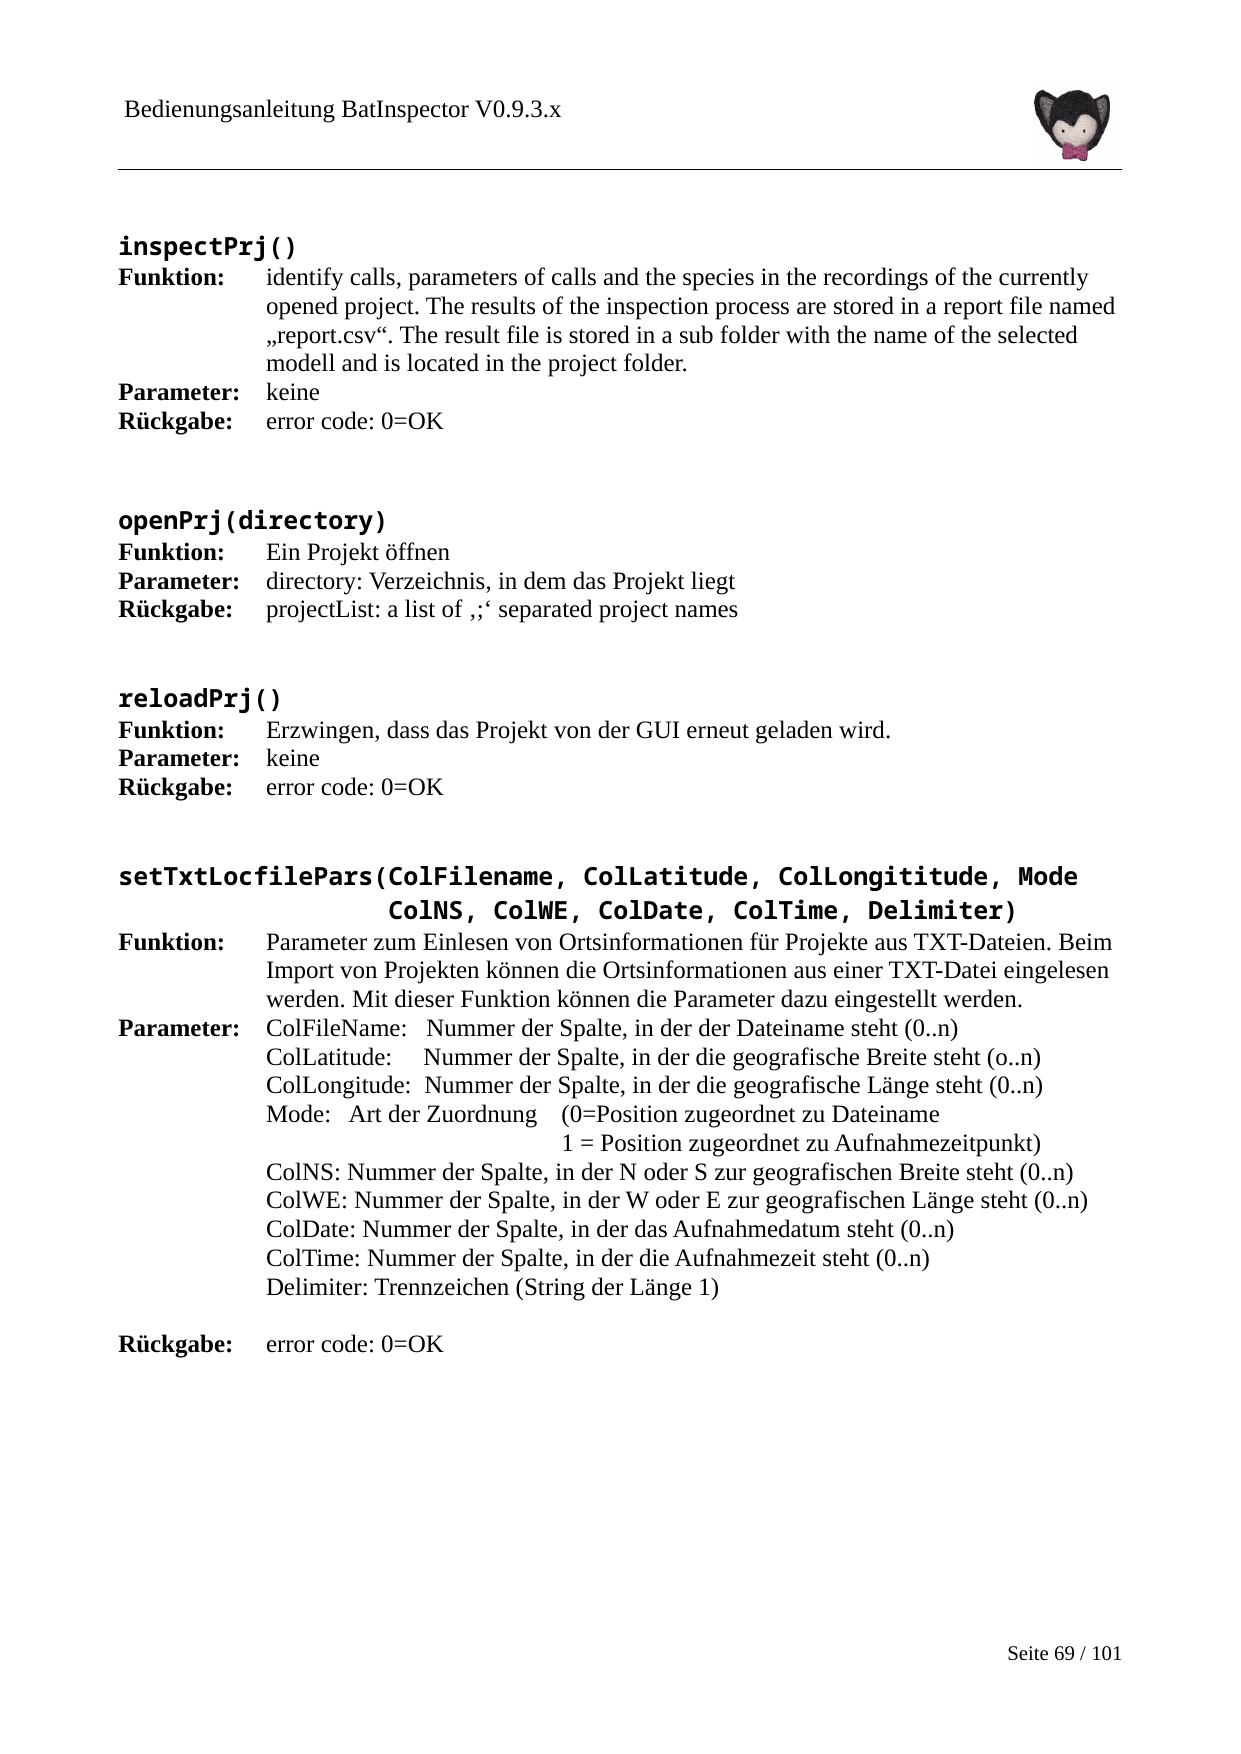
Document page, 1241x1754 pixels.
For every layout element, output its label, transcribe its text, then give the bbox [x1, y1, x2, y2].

text Funktion: Ein Projekt öffnen [118, 537, 1122, 566]
text Funktion: identify calls, parameters of calls and the species in the recordings of the currently opened project. The results of the inspection process are stored in a report file named „report.csv“. The result file is stored in a sub folder with the name of the selected modell and is located in the project folder. [118, 262, 1122, 377]
text Funktion: Erzwingen, dass das Projekt von der GUI erneut geladen wird. [118, 715, 1122, 743]
text setTxtLocfilePars(ColFilename, ColLatitude, ColLongititude, Mode [118, 858, 1122, 893]
text openPrj(directory) [118, 503, 1122, 537]
text Parameter: directory: Verzeichnis, in dem das Projekt liegt Rückgabe: projectList: a list of ‚;‘ separated project names [118, 566, 1122, 623]
text ColLongitude: Nummer der Spalte, in der die geografische Länge steht (0..n) Mode: Art der Zuordnung (0=Position zugeordnet zu Dateiname 1 = Position zugeordnet zu Aufnahmezeitpunkt) ColNS: Nummer der Spalte, in der N oder S zur geografischen Breite steht (0..n) ColWE: Nummer der Spalte, in der W oder E zur geografischen Länge steht (0..n) ColDate: Nummer der Spalte, in der das Aufnahmedatum steht (0..n) ColTime: Nummer der Spalte, in der die Aufnahmezeit steht (0..n) Delimiter: Trennzeichen (String der Länge 1) Rückgabe: error code: 0=OK [118, 1070, 1122, 1358]
text reloadPrj() [118, 681, 1122, 715]
text Parameter: keine Rückgabe: error code: 0=OK [118, 743, 1122, 801]
picture [1030, 80, 1119, 169]
text inspectPrj() [118, 228, 1122, 262]
text Funktion: Parameter zum Einlesen von Ortsinformationen für Projekte aus TXT-Dateien. Beim Import von Projekten können die Ortsinformationen aus einer TXT-Datei eingelesen werden. Mit dieser Funktion können die Parameter dazu eingestellt werden. [118, 927, 1122, 1013]
text Parameter: keine Rückgabe: error code: 0=OK [118, 377, 1122, 435]
text Parameter: ColFileName: Nummer der Spalte, in der der Dateiname steht (0..n) ColLatitude: Nummer der Spalte, in der die geografische Breite steht (o..n) [118, 1013, 1122, 1070]
text ColNS, ColWE, ColDate, ColTime, Delimiter) [118, 893, 1122, 927]
